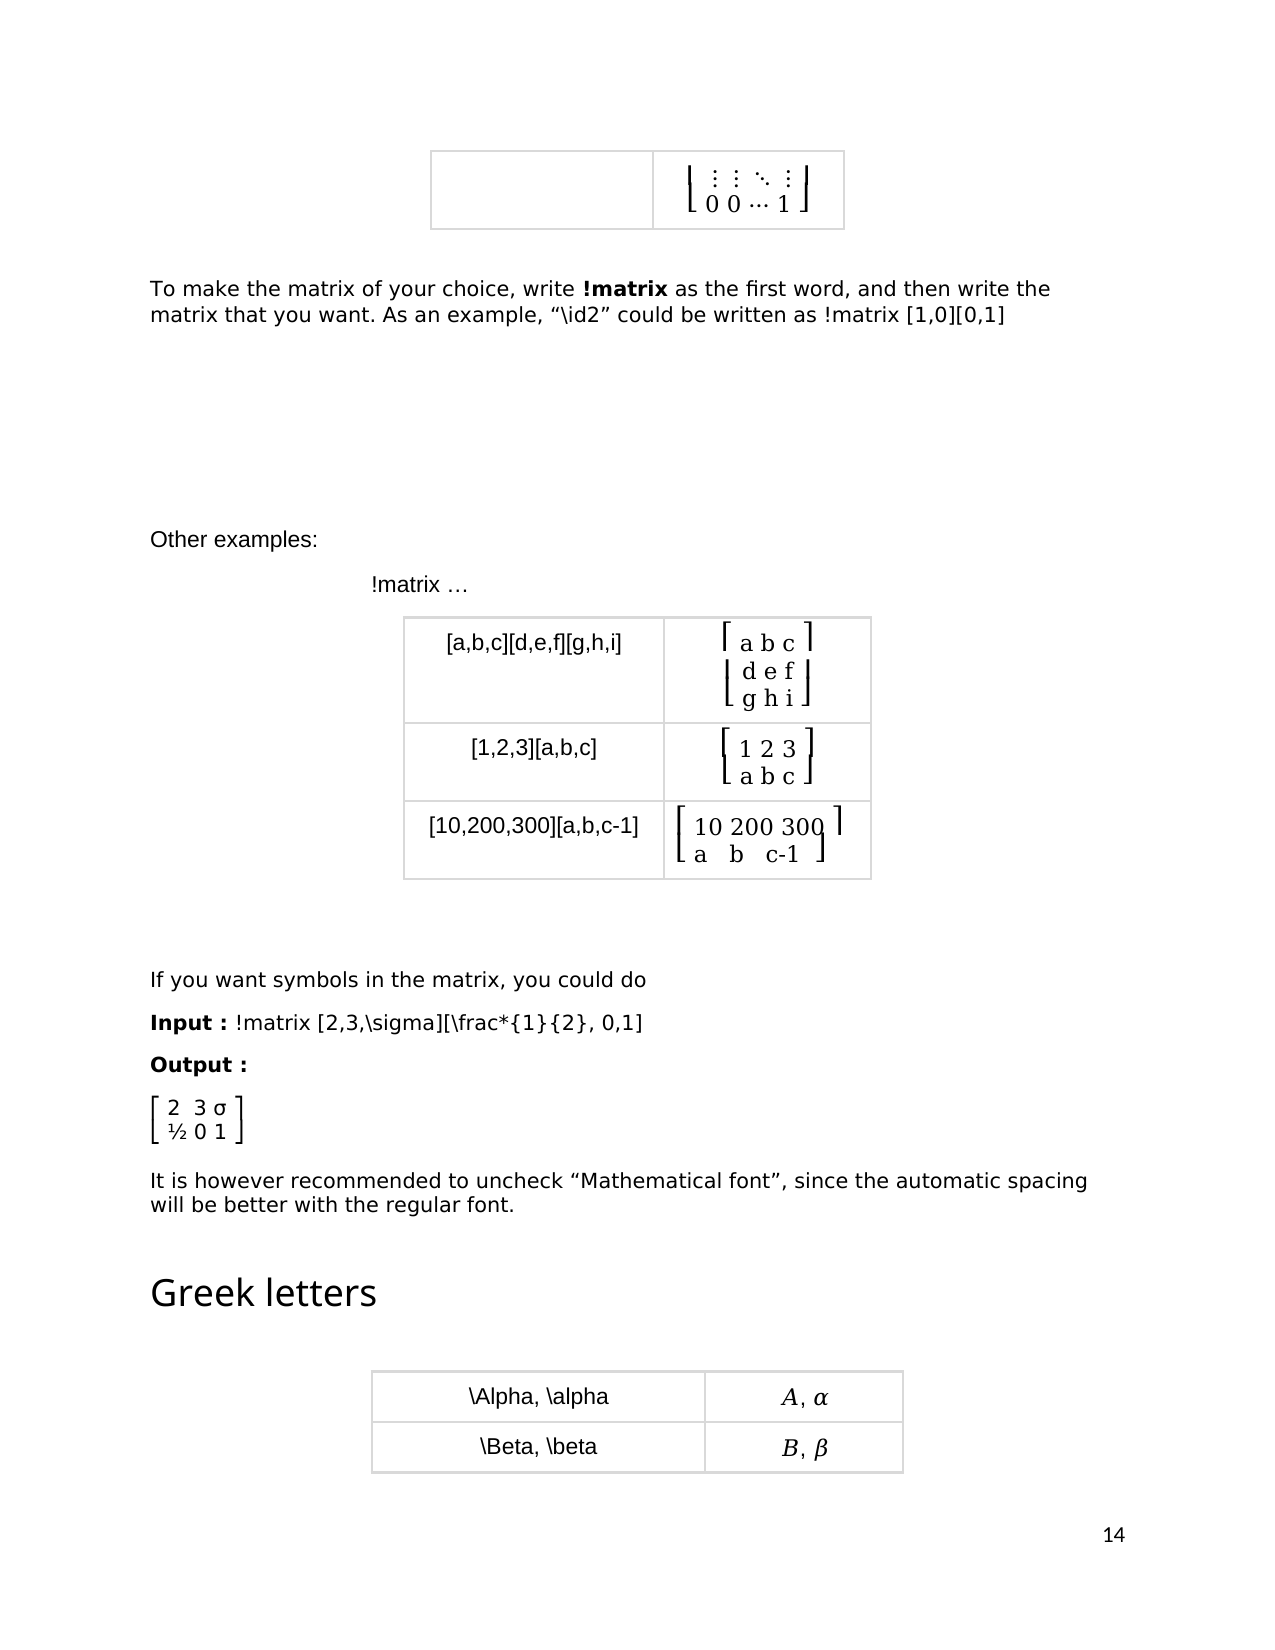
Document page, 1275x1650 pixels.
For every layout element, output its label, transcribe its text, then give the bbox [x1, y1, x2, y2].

text It is however recommended to uncheck “Mathematical font”, since the automatic spacing will be better with the regular font. [150, 1169, 1125, 1217]
table_header 𝐴, 𝛼 [706, 1373, 902, 1421]
table_cell [1,2,3][a,b,c] [405, 724, 663, 800]
table_cell [432, 152, 652, 228]
text Input : !matrix [2,3,\sigma][\frac*{1}{2}, 0,1] [150, 1011, 1125, 1035]
subtitle Greek letters [150, 1267, 1125, 1367]
table_cell ⎡ 1 2 3 ⎤ ⎣ a b c ⎦ [665, 724, 870, 800]
text If you want symbols in the matrix, you could do [150, 968, 1125, 992]
table_cell [10,200,300][a,b,c-1] [405, 802, 663, 878]
table_cell \Beta, \beta [373, 1423, 704, 1471]
text Output : [150, 1053, 1125, 1078]
table_cell 𝐵, 𝛽 [706, 1423, 902, 1471]
table_cell ⎢ ⋮ ⋮ ⋱ ⋮ ⎥ ⎣ 0 0 ⋯ 1 ⎦ [654, 152, 843, 228]
text ⎡ 2 3 σ ⎤ [154, 1096, 240, 1120]
table_header \Alpha, \alpha [373, 1373, 704, 1421]
text ⎣ ½ 0 1 ⎦ [150, 1120, 1125, 1145]
table_header ⎡ a b c ⎤ ⎢ d e f ⎥ ⎣ g h i ⎦ [665, 619, 870, 722]
table_cell ⎡ 10 200 300 ⎤ ⎣ a b c-1 ⎦ [665, 802, 870, 878]
text ⎡ 2 3 σ ⎤ [242, 1096, 1125, 1120]
table_header [a,b,c][d,e,f][g,h,i] [405, 619, 663, 722]
text !matrix … [297, 571, 1125, 598]
text Other examples: [150, 526, 1125, 553]
text To make the matrix of your choice, write !matrix as the first word, and then write the matrix that you want. As an example, “\id2” could be written as !matrix [1,0][0,1] [150, 277, 1125, 327]
